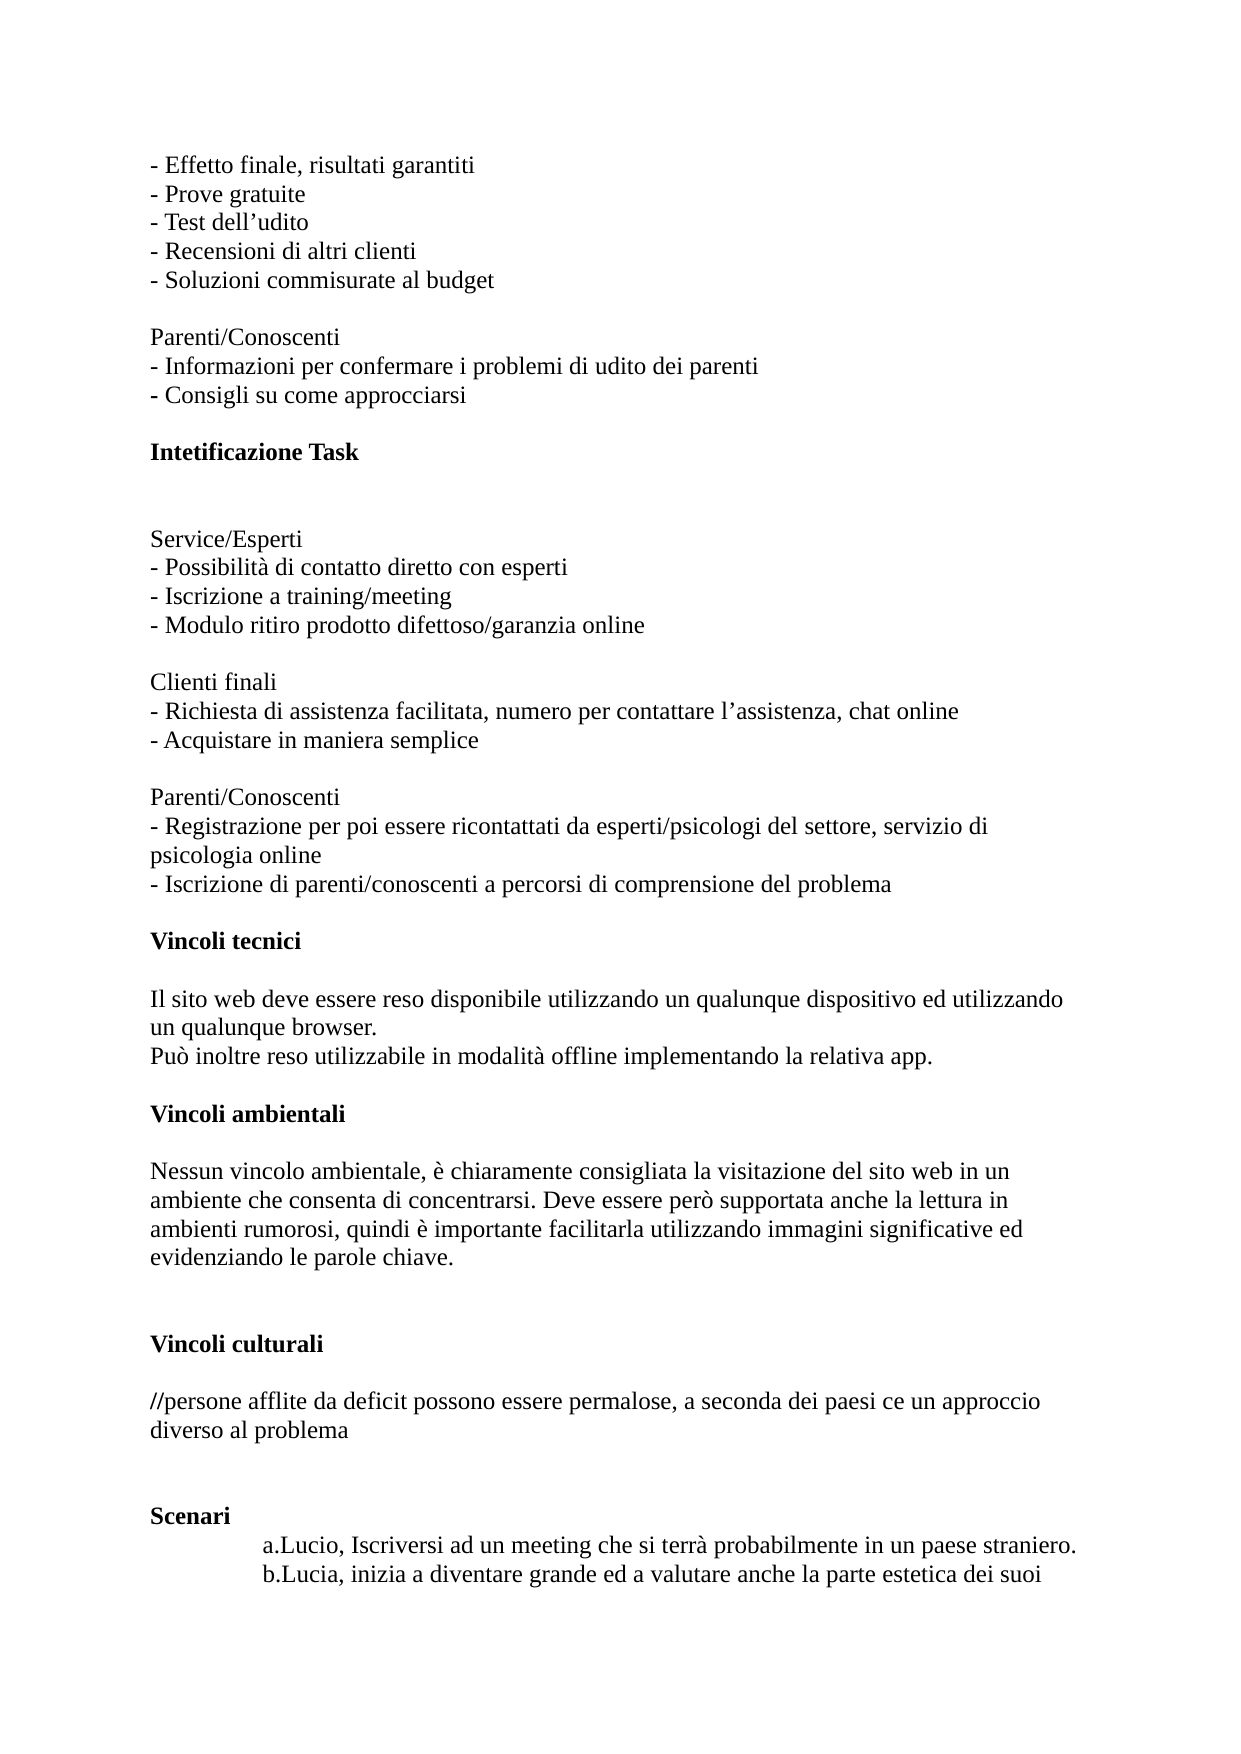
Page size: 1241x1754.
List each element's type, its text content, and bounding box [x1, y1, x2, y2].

text Nessun vincolo ambientale, è chiaramente consigliata la visitazione del sito web in un ambiente che consenta di concentrarsi. Deve essere però supportata anche la lettura in ambienti rumorosi, quindi è importante facilitarla utilizzando immagini significative ed evidenziando le parole chiave. [150, 1156, 1090, 1271]
text - Iscrizione di parenti/conoscenti a percorsi di comprensione del problema [150, 869, 1090, 897]
text - Registrazione per poi essere ricontattati da esperti/psicologi del settore, servizio di psicologia online [150, 811, 1090, 869]
text - Acquistare in maniera semplice [150, 725, 1090, 754]
text Vincoli ambientali [150, 1099, 1090, 1127]
text - Informazioni per confermare i problemi di udito dei parenti [150, 351, 1090, 380]
text Il sito web deve essere reso disponibile utilizzando un qualunque dispositivo ed utilizzando un qualunque browser. [150, 984, 1090, 1041]
text - Effetto finale, risultati garantiti [150, 150, 1090, 179]
text Parenti/Conoscenti [150, 322, 1090, 351]
text Scenari [150, 1501, 1090, 1530]
text - Recensioni di altri clienti [150, 236, 1090, 265]
text //persone afflite da deficit possono essere permalose, a seconda dei paesi ce un approccio diverso al problema [150, 1386, 1090, 1444]
text Vincoli tecnici [150, 926, 1090, 955]
text - Test dell’udito [150, 207, 1090, 236]
text - Consigli su come approcciarsi [150, 380, 1090, 409]
text - Prove gratuite [150, 179, 1090, 207]
text Clienti finali [150, 667, 1090, 696]
text - Richiesta di assistenza facilitata, numero per contattare l’assistenza, chat online [150, 696, 1090, 725]
list Lucio, Iscriversi ad un meeting che si terrà probabilmente in un paese straniero. [262, 1530, 1090, 1559]
list Lucia, inizia a diventare grande ed a valutare anche la parte estetica dei suoi [262, 1559, 1090, 1587]
text - Soluzioni commisurate al budget [150, 265, 1090, 294]
text Può inoltre reso utilizzabile in modalità offline implementando la relativa app. [150, 1041, 1090, 1070]
text Service/Esperti [150, 524, 1090, 552]
text Vincoli culturali [150, 1329, 1090, 1357]
text Intetificazione Task [150, 437, 1090, 466]
text Parenti/Conoscenti [150, 782, 1090, 811]
text - Iscrizione a training/meeting [150, 581, 1090, 610]
text - Modulo ritiro prodotto difettoso/garanzia online [150, 610, 1090, 639]
text - Possibilità di contatto diretto con esperti [150, 552, 1090, 581]
